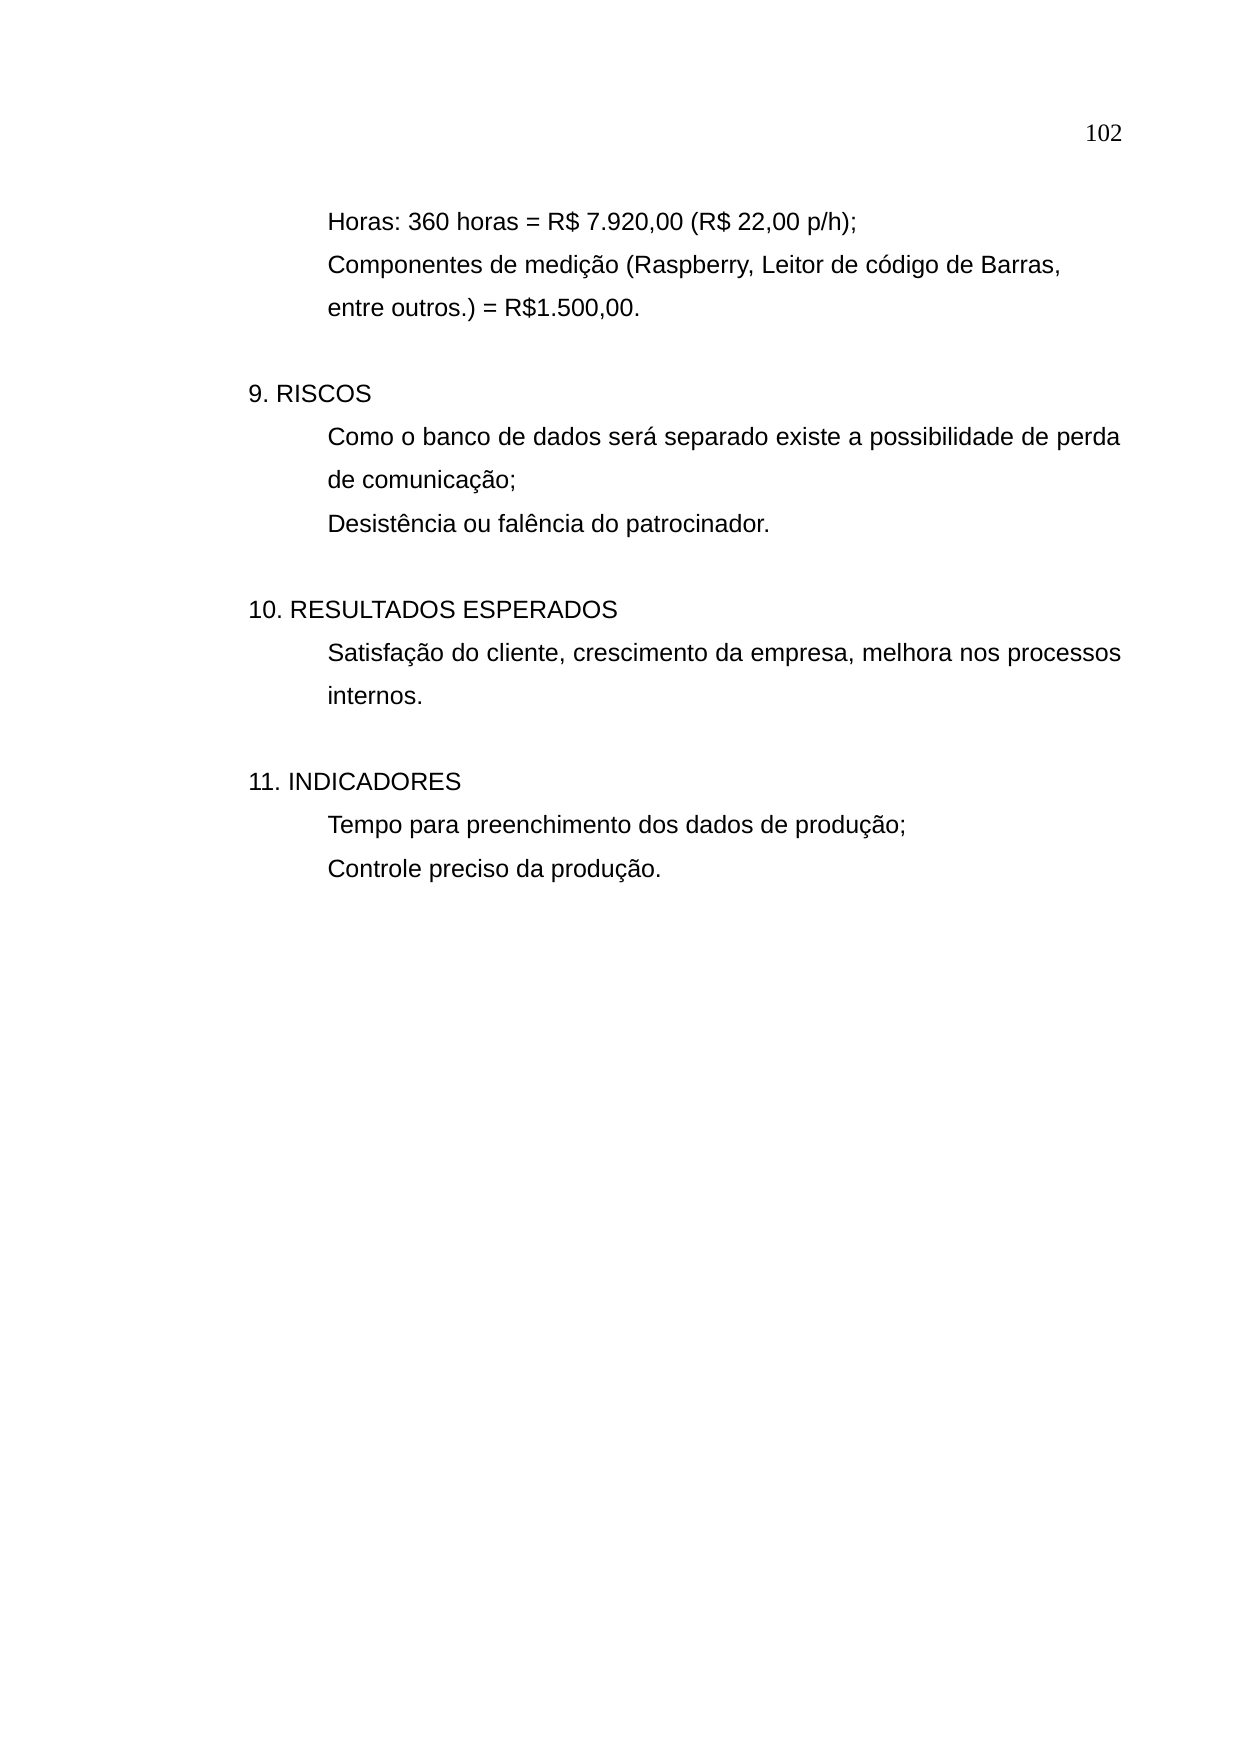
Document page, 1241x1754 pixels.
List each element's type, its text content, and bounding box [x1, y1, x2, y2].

text Como o banco de dados será separado existe a possibilidade de perda de comunicação; [177, 422, 1122, 494]
text Desistência ou falência do patrocinador. [177, 508, 1122, 537]
text Tempo para preenchimento dos dados de produção; [177, 810, 1122, 839]
text 9. RISCOS [177, 379, 1122, 408]
text Horas: 360 horas = R$ 7.920,00 (R$ 22,00 p/h); [177, 207, 1122, 235]
text 11. INDICADORES [177, 767, 1122, 796]
text Controle preciso da produção. [177, 853, 1122, 882]
text Satisfação do cliente, crescimento da empresa, melhora nos processos internos. [177, 638, 1122, 710]
text 10. RESULTADOS ESPERADOS [177, 595, 1122, 623]
text Componentes de medição (Raspberry, Leitor de código de Barras, entre outros.) = R$1.500,00. [177, 250, 1122, 322]
